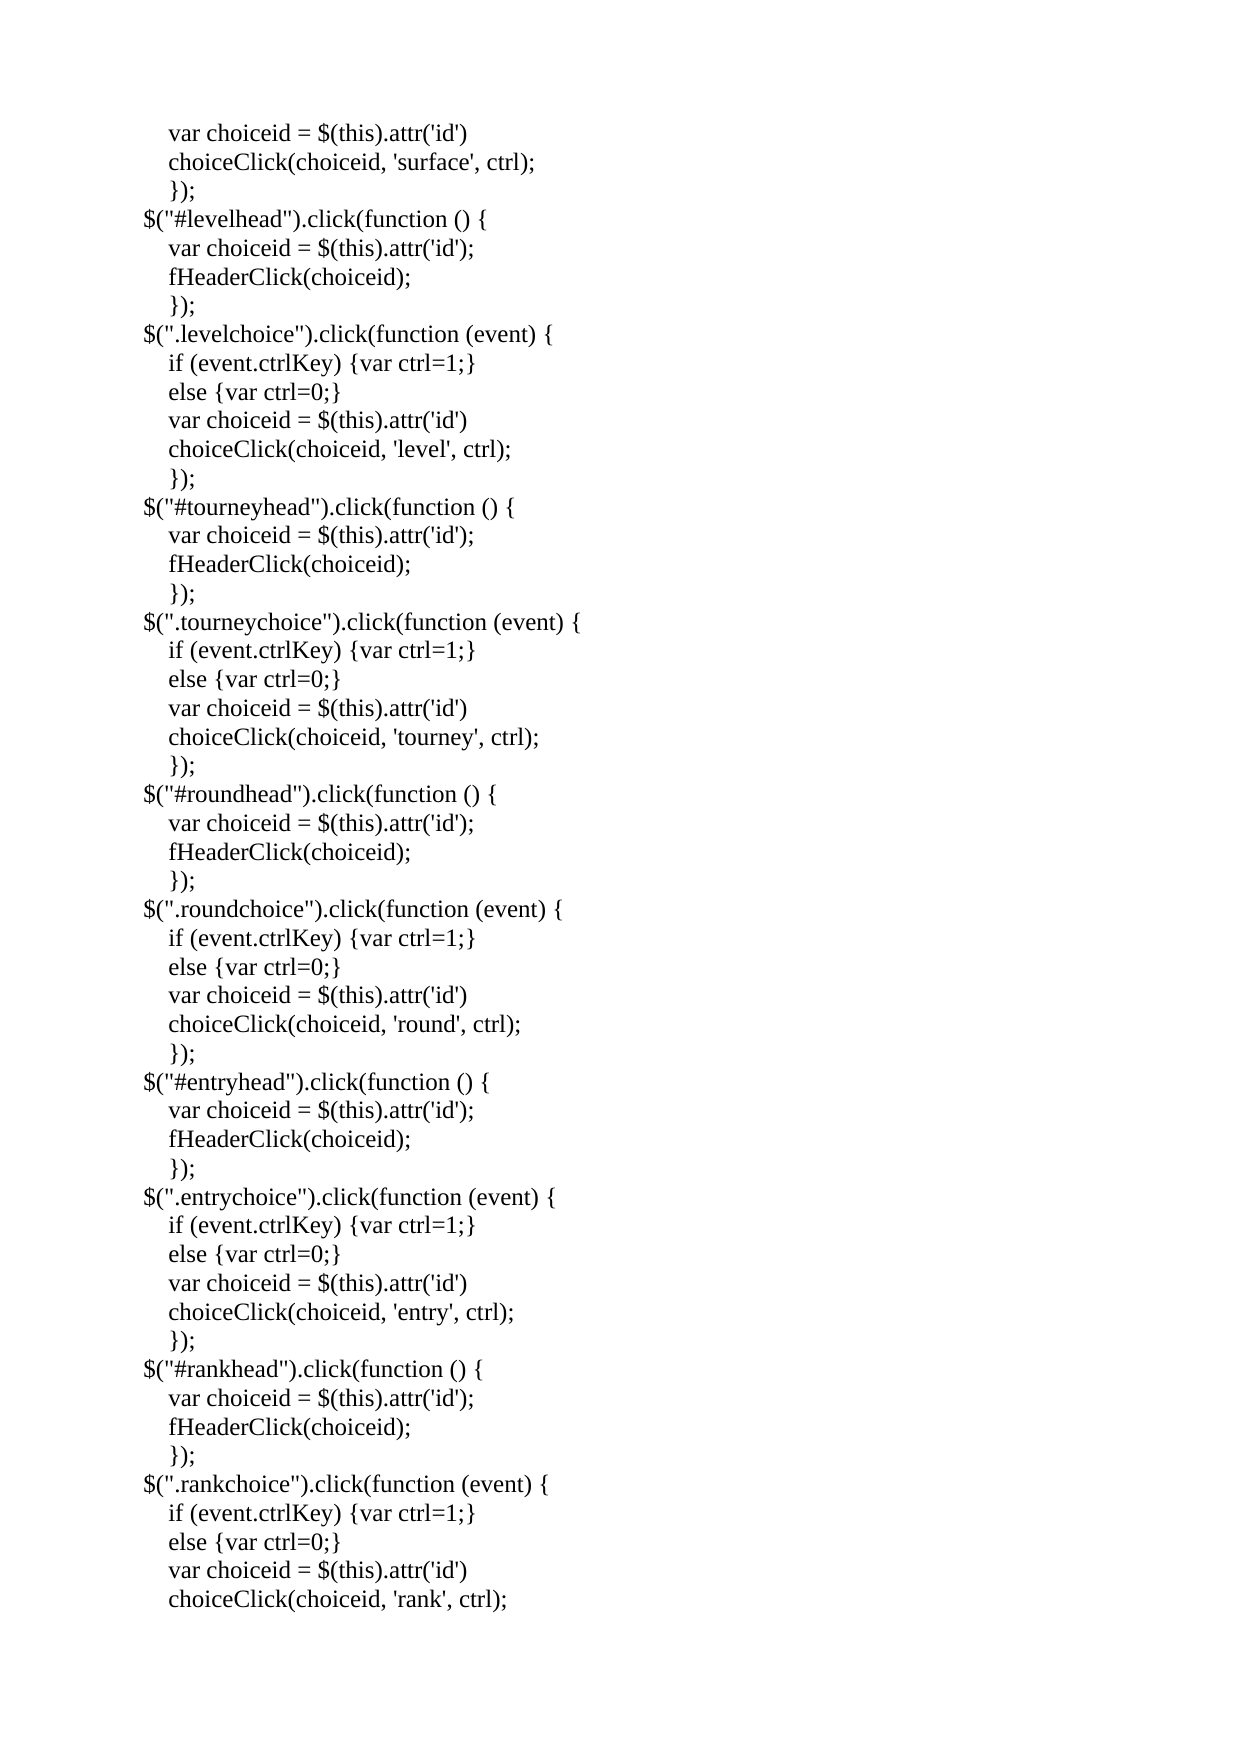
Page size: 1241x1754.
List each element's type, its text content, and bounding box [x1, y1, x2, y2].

text $("#rankhead").click(function () { [118, 1354, 1122, 1383]
text else {var ctrl=0;} [118, 664, 1122, 693]
text }); [118, 751, 1122, 779]
text var choiceid = $(this).attr('id'); [118, 521, 1122, 549]
text $(".tourneychoice").click(function (event) { [118, 607, 1122, 636]
text fHeaderClick(choiceid); [118, 1412, 1122, 1441]
text if (event.ctrlKey) {var ctrl=1;} [118, 1498, 1122, 1527]
text var choiceid = $(this).attr('id') [118, 118, 1122, 147]
text else {var ctrl=0;} [118, 1527, 1122, 1556]
text fHeaderClick(choiceid); [118, 262, 1122, 291]
text }); [118, 291, 1122, 319]
text choiceClick(choiceid, 'rank', ctrl); [118, 1584, 1122, 1613]
text }); [118, 176, 1122, 204]
text }); [118, 578, 1122, 607]
text if (event.ctrlKey) {var ctrl=1;} [118, 636, 1122, 664]
text }); [118, 1153, 1122, 1182]
text else {var ctrl=0;} [118, 377, 1122, 406]
text var choiceid = $(this).attr('id'); [118, 1383, 1122, 1412]
text if (event.ctrlKey) {var ctrl=1;} [118, 348, 1122, 377]
text if (event.ctrlKey) {var ctrl=1;} [118, 923, 1122, 952]
text }); [118, 1326, 1122, 1354]
text fHeaderClick(choiceid); [118, 549, 1122, 578]
text $("#levelhead").click(function () { [118, 204, 1122, 233]
text var choiceid = $(this).attr('id') [118, 693, 1122, 722]
text var choiceid = $(this).attr('id') [118, 406, 1122, 434]
text $(".entrychoice").click(function (event) { [118, 1182, 1122, 1211]
text var choiceid = $(this).attr('id'); [118, 233, 1122, 262]
text else {var ctrl=0;} [118, 1239, 1122, 1268]
text $("#tourneyhead").click(function () { [118, 492, 1122, 521]
text var choiceid = $(this).attr('id') [118, 1268, 1122, 1297]
text var choiceid = $(this).attr('id') [118, 981, 1122, 1009]
text var choiceid = $(this).attr('id'); [118, 808, 1122, 837]
text choiceClick(choiceid, 'round', ctrl); [118, 1009, 1122, 1038]
text }); [118, 463, 1122, 492]
text $(".levelchoice").click(function (event) { [118, 319, 1122, 348]
text var choiceid = $(this).attr('id'); [118, 1096, 1122, 1124]
text $(".rankchoice").click(function (event) { [118, 1469, 1122, 1498]
text $("#entryhead").click(function () { [118, 1067, 1122, 1096]
text choiceClick(choiceid, 'level', ctrl); [118, 434, 1122, 463]
text }); [118, 1038, 1122, 1067]
text }); [118, 866, 1122, 894]
text $(".roundchoice").click(function (event) { [118, 894, 1122, 923]
text fHeaderClick(choiceid); [118, 1124, 1122, 1153]
text else {var ctrl=0;} [118, 952, 1122, 981]
text choiceClick(choiceid, 'surface', ctrl); [118, 147, 1122, 176]
text choiceClick(choiceid, 'tourney', ctrl); [118, 722, 1122, 751]
text }); [118, 1441, 1122, 1469]
text var choiceid = $(this).attr('id') [118, 1556, 1122, 1584]
text choiceClick(choiceid, 'entry', ctrl); [118, 1297, 1122, 1326]
text fHeaderClick(choiceid); [118, 837, 1122, 866]
text $("#roundhead").click(function () { [118, 779, 1122, 808]
text if (event.ctrlKey) {var ctrl=1;} [118, 1211, 1122, 1239]
